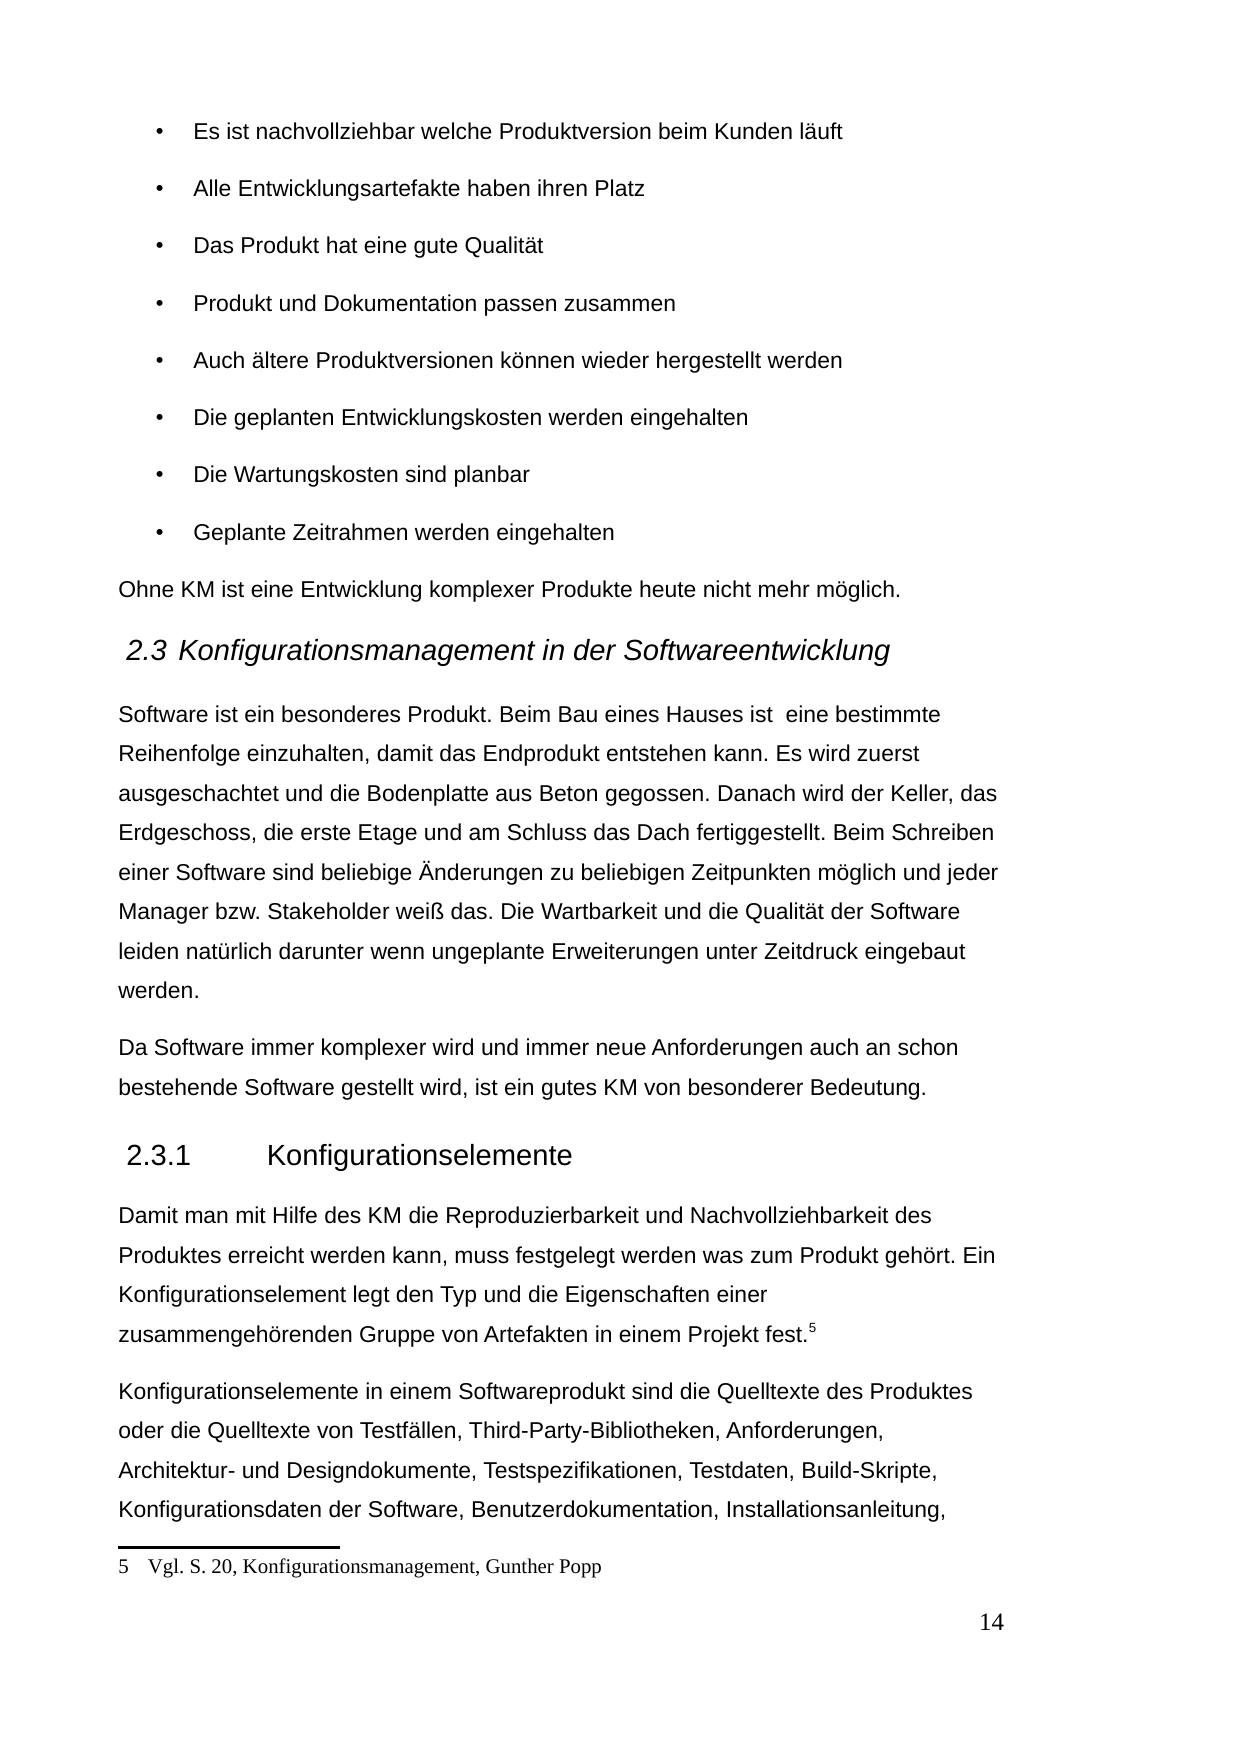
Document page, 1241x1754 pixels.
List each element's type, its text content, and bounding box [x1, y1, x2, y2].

subtitle Konfigurationsmanagement in der Softwareentwicklung [118, 633, 1004, 666]
text Software ist ein besonderes Produkt. Beim Bau eines Hauses ist eine bestimmte Reihenfolge einzuhalten, damit das Endprodukt entstehen kann. Es wird zuerst ausgeschachtet und die Bodenplatte aus Beton gegossen. Danach wird der Keller, das Erdgeschoss, die erste Etage und am Schluss das Dach fertiggestellt. Beim Schreiben einer Software sind beliebige Änderungen zu beliebigen Zeitpunkten möglich und jeder Manager bzw. Stakeholder weiß das. Die Wartbarkeit und die Qualität der Software leiden natürlich darunter wenn ungeplante Erweiterungen unter Zeitdruck eingebaut werden. [118, 701, 1004, 1003]
list Produkt und Dokumentation passen zusammen [156, 290, 1004, 316]
list Es ist nachvollziehbar welche Produktversion beim Kunden läuft [156, 118, 1004, 144]
text Vgl. S. 20, Konfigurationsmanagement, Gunther Popp [118, 1553, 1004, 1578]
subtitle Konfigurationselemente [118, 1138, 1004, 1172]
text Damit man mit Hilfe des KM die Reproduzierbarkeit und Nachvollziehbarkeit des Produktes erreicht werden kann, muss festgelegt werden was zum Produkt gehört. Ein Konfigurationselement legt den Typ und die Eigenschaften einer zusammengehörenden Gruppe von Artefakten in einem Projekt fest. [118, 1202, 1004, 1347]
list Die Wartungskosten sind planbar [156, 461, 1004, 488]
text Ohne KM ist eine Entwicklung komplexer Produkte heute nicht mehr möglich. [118, 576, 1004, 602]
text Konfigurationselemente in einem Softwareprodukt sind die Quelltexte des Produktes oder die Quelltexte von Testfällen, Third-Party-Bibliotheken, Anforderungen, Architektur- und Designdokumente, Testspezifikationen, Testdaten, Build-Skripte, Konfigurationsdaten der Software, Benutzerdokumentation, Installationsanleitung, [118, 1378, 1004, 1522]
list Geplante Zeitrahmen werden eingehalten [156, 518, 1004, 545]
text Da Software immer komplexer wird und immer neue Anforderungen auch an schon bestehende Software gestellt wird, ist ein gutes KM von besonderer Bedeutung. [118, 1034, 1004, 1100]
list Die geplanten Entwicklungskosten werden eingehalten [156, 404, 1004, 430]
list Auch ältere Produktversionen können wieder hergestellt werden [156, 347, 1004, 373]
list Alle Entwicklungsartefakte haben ihren Platz [156, 175, 1004, 202]
list Das Produkt hat eine gute Qualität [156, 232, 1004, 259]
